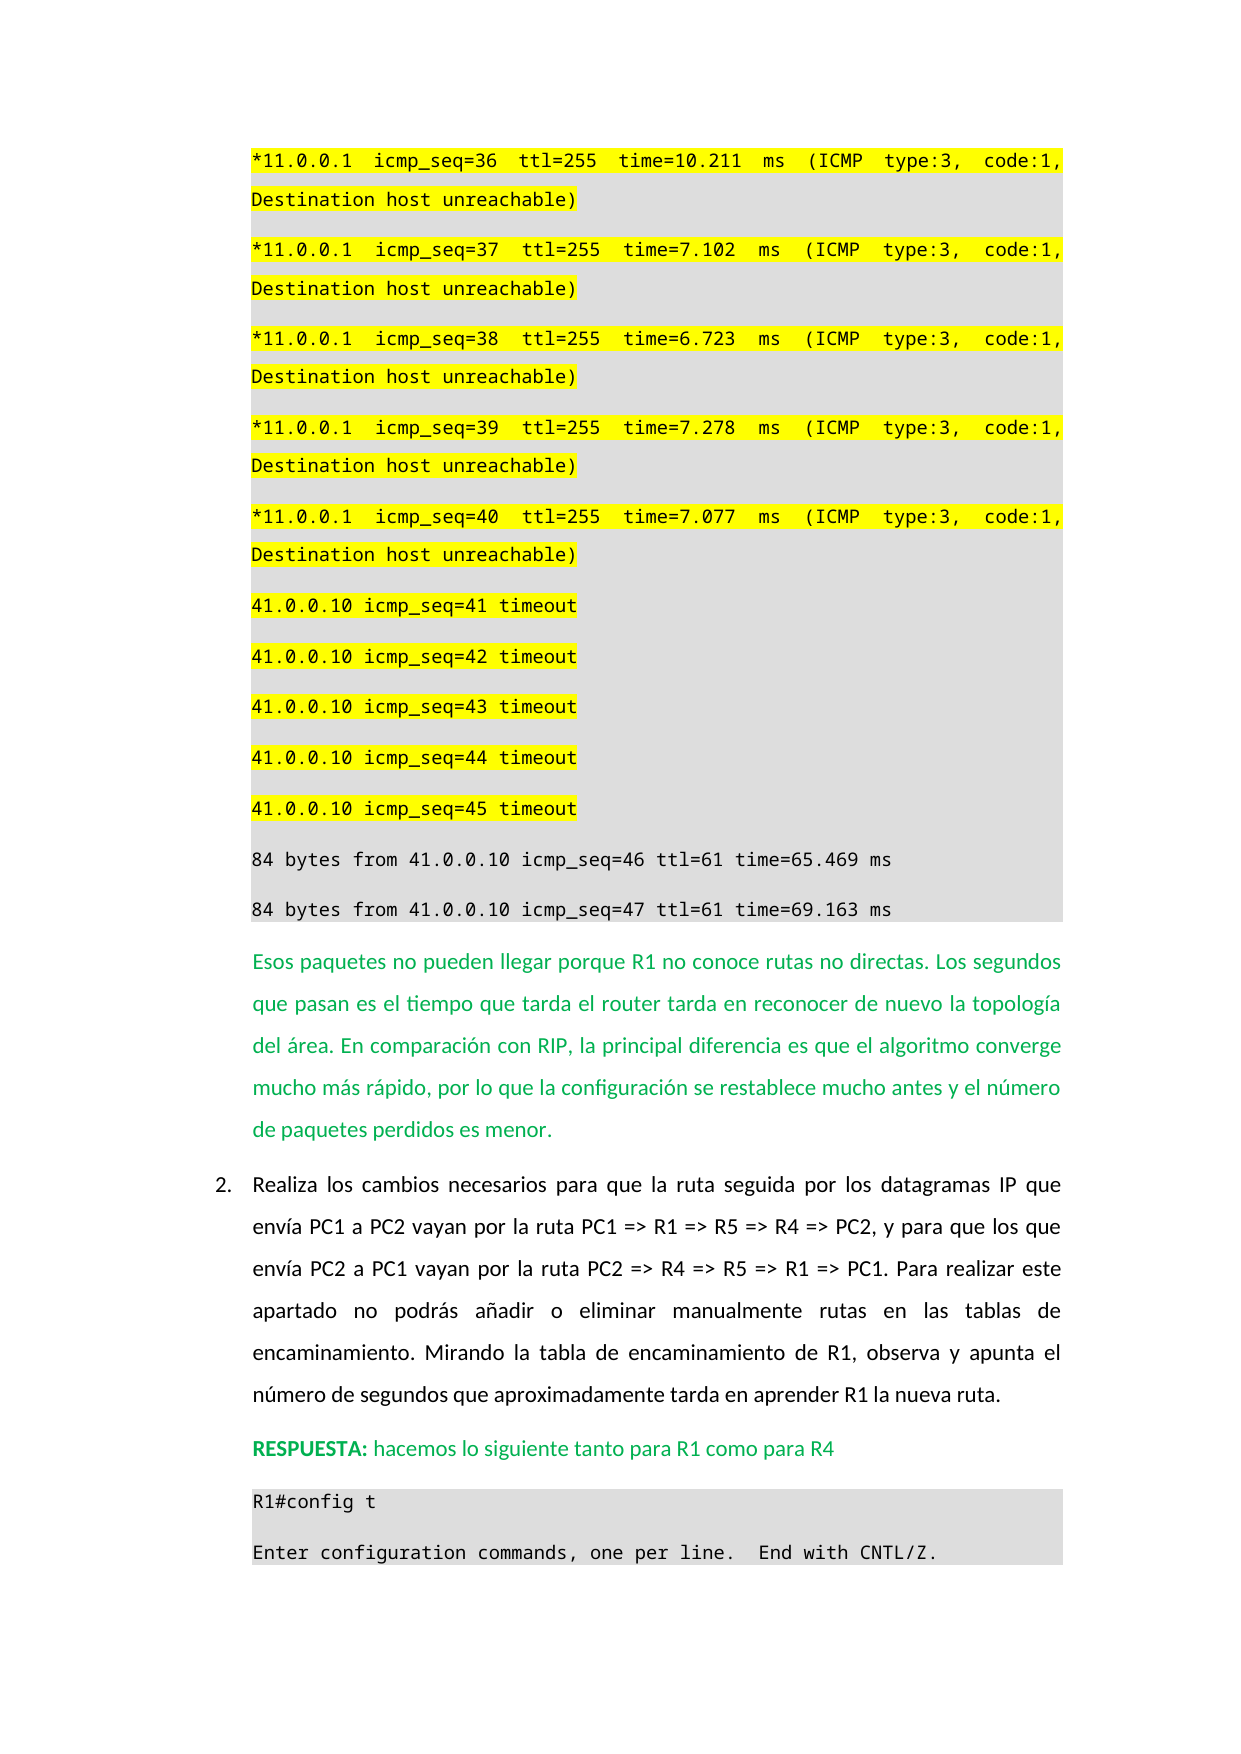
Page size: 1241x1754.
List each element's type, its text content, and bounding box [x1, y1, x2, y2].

text R1#config t [252, 1489, 1063, 1514]
text 41.0.0.10 icmp_seq=44 timeout [251, 744, 1063, 770]
list Realiza los cambios necesarios para que la ruta seguida por los datagramas IP que envía PC1 a PC2 vayan por la ruta PC1 => R1 => R5 => R4 => PC2, y para que los que envía PC2 a PC1 vayan por la ruta PC2 => R4 => R5 => R1 => PC1. Para realizar este apartado no podrás añadir o eliminar manualmente rutas en las tablas de encaminamiento. Mirando la tabla de encaminamiento de R1, observa y apunta el número de segundos que aproximadamente tarda en aprender R1 la nueva ruta. [215, 1170, 1063, 1408]
list Esos paquetes no pueden llegar porque R1 no conoce rutas no directas. Los segundos que pasan es el tiempo que tarda el router tarda en reconocer de nuevo la topología del área. En comparación con RIP, la principal diferencia es que el algoritmo converge mucho más rápido, por lo que la configuración se restablece mucho antes y el número de paquetes perdidos es menor. [215, 947, 1063, 1143]
text 41.0.0.10 icmp_seq=41 timeout [251, 592, 1063, 618]
text 41.0.0.10 icmp_seq=42 timeout [251, 643, 1063, 669]
text *11.0.0.1 icmp_seq=38 ttl=255 time=6.723 ms (ICMP type:3, code:1, Destination host unreachable) [251, 326, 1063, 389]
text *11.0.0.1 icmp_seq=36 ttl=255 time=10.211 ms (ICMP type:3, code:1, Destination host unreachable) [251, 148, 1063, 211]
text *11.0.0.1 icmp_seq=39 ttl=255 time=7.278 ms (ICMP type:3, code:1, Destination host unreachable) [251, 414, 1063, 478]
text 84 bytes from 41.0.0.10 icmp_seq=46 ttl=61 time=65.469 ms [251, 846, 1063, 872]
text Enter configuration commands, one per line. End with CNTL/Z. [252, 1539, 1063, 1565]
text 41.0.0.10 icmp_seq=43 timeout [251, 694, 1063, 719]
text *11.0.0.1 icmp_seq=40 ttl=255 time=7.077 ms (ICMP type:3, code:1, Destination host unreachable) [251, 503, 1063, 567]
text RESPUESTA: hacemos lo siguiente tanto para R1 como para R4 [252, 1434, 1063, 1462]
text 41.0.0.10 icmp_seq=45 timeout [251, 795, 1063, 821]
text *11.0.0.1 icmp_seq=37 ttl=255 time=7.102 ms (ICMP type:3, code:1, Destination host unreachable) [251, 237, 1063, 300]
text 84 bytes from 41.0.0.10 icmp_seq=47 ttl=61 time=69.163 ms [251, 897, 1063, 922]
